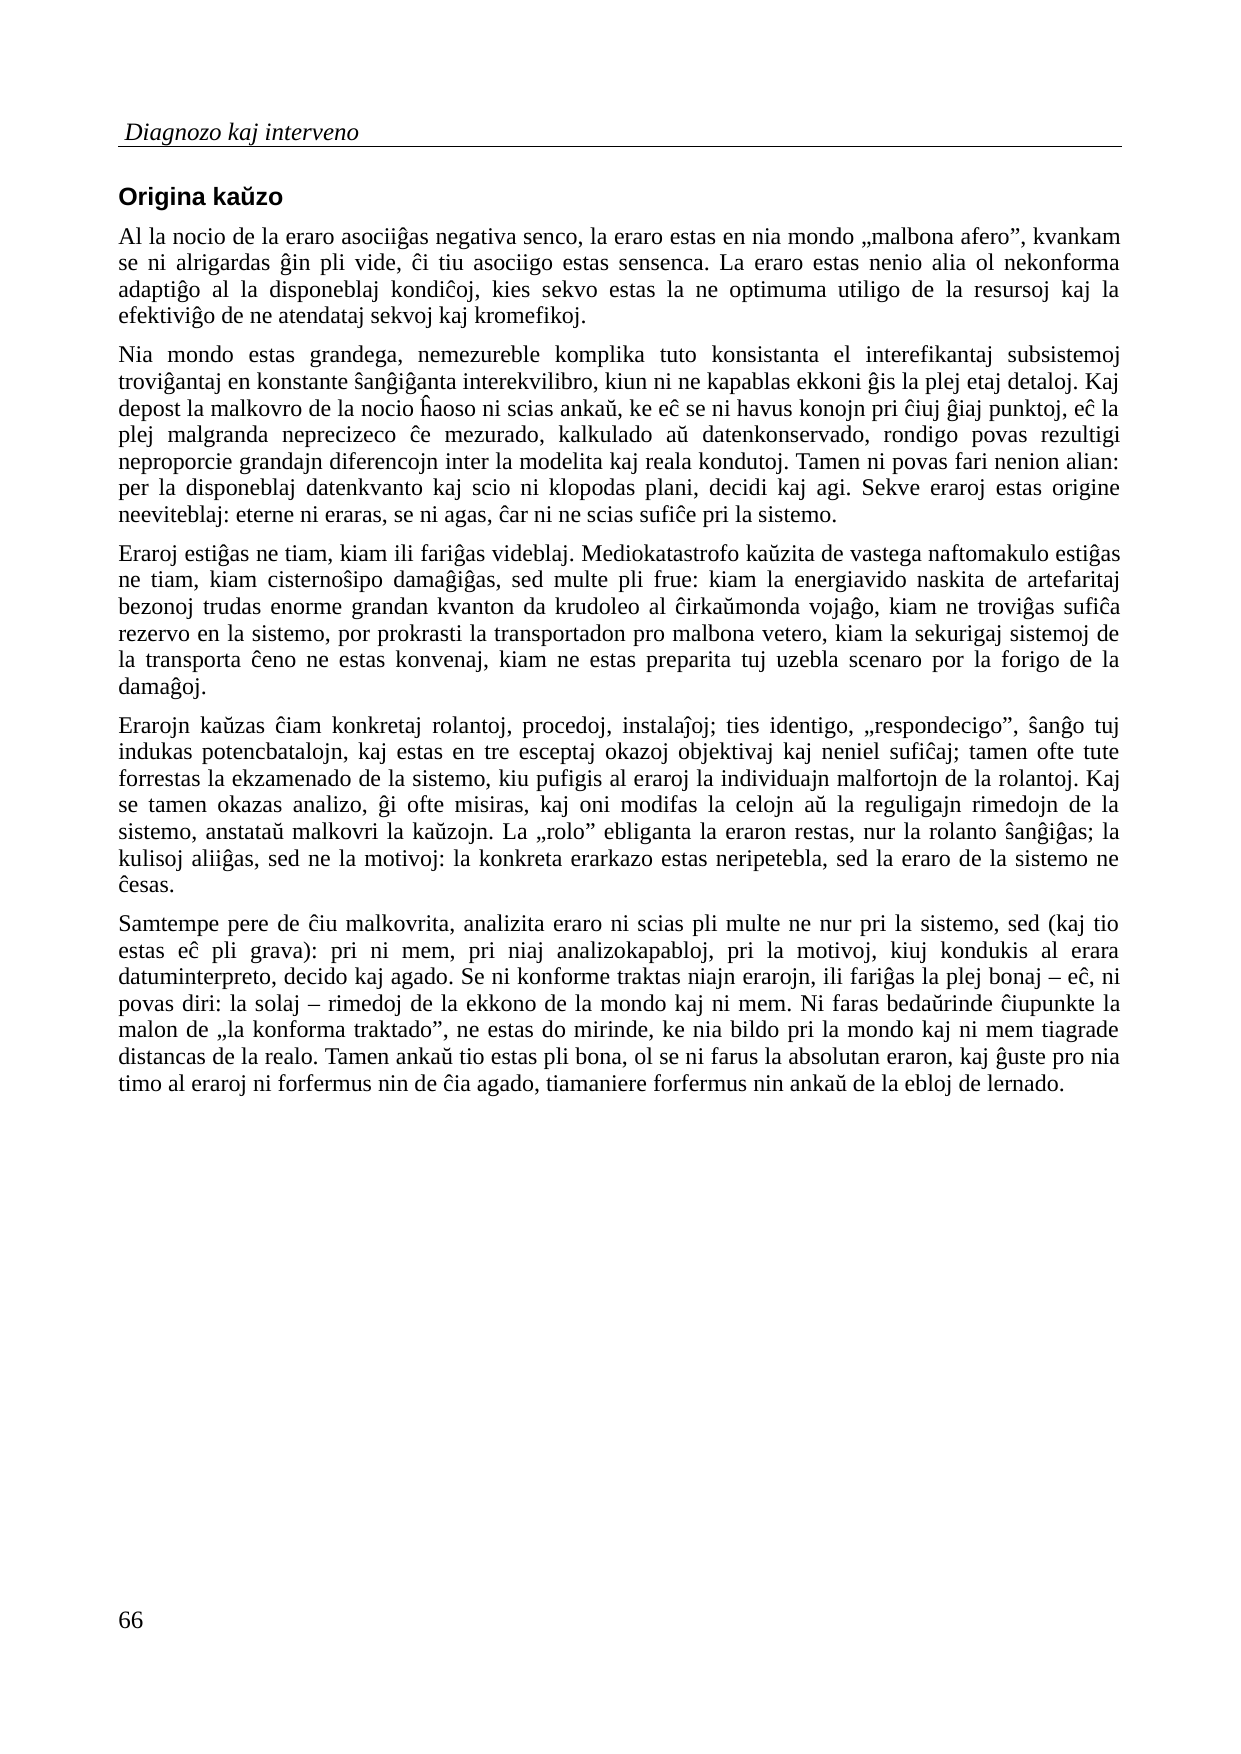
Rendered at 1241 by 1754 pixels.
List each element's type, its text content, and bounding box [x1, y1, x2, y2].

text Eraroj estiĝas ne tiam, kiam ili fariĝas videblaj. Mediokatastrofo kaŭzita de vastega naftomakulo estiĝas ne tiam, kiam cisternoŝipo damaĝiĝas, sed multe pli frue: kiam la energiavido naskita de artefaritaj bezonoj trudas enorme grandan kvanton da krudoleo al ĉirkaŭmonda vojaĝo, kiam ne troviĝas sufiĉa rezervo en la sistemo, por prokrasti la transportadon pro malbona vetero, kiam la sekurigaj sistemoj de la transporta ĉeno ne estas konvenaj, kiam ne estas preparita tuj uzebla scenaro por la forigo de la damaĝoj. [118, 540, 1122, 699]
subtitle Origina kaŭzo [118, 182, 1122, 210]
text Al la nocio de la eraro asociiĝas negativa senco, la eraro estas en nia mondo „malbona afero”, kvankam se ni alrigardas ĝin pli vide, ĉi tiu asociigo estas sensenca. La eraro estas nenio alia ol nekonforma adaptiĝo al la disponeblaj kondiĉoj, kies sekvo estas la ne optimuma utiligo de la resursoj kaj la efektiviĝo de ne atendataj sekvoj kaj kromefikoj. [118, 223, 1122, 329]
text Nia mondo estas grandega, nemezureble komplika tuto konsistanta el interefikantaj subsistemoj troviĝantaj en konstante ŝanĝiĝanta interekvilibro, kiun ni ne kapablas ekkoni ĝis la plej etaj detaloj. Kaj depost la malkovro de la nocio ĥaoso ni scias ankaŭ, ke eĉ se ni havus konojn pri ĉiuj ĝiaj punktoj, eĉ la plej malgranda neprecizeco ĉe mezurado, kalkulado aŭ datenkonservado, rondigo povas rezultigi neproporcie grandajn diferencojn inter la modelita kaj reala kondutoj. Tamen ni povas fari nenion alian: per la disponeblaj datenkvanto kaj scio ni klopodas plani, decidi kaj agi. Sekve eraroj estas origine neeviteblaj: eterne ni eraras, se ni agas, ĉar ni ne scias sufiĉe pri la sistemo. [118, 342, 1122, 527]
text Samtempe pere de ĉiu malkovrita, analizita eraro ni scias pli multe ne nur pri la sistemo, sed (kaj tio estas eĉ pli grava): pri ni mem, pri niaj analizokapabloj, pri la motivoj, kiuj kondukis al erara datuminterpreto, decido kaj agado. Se ni konforme traktas niajn erarojn, ili fariĝas la plej bonaj – eĉ, ni povas diri: la solaj – rimedoj de la ekkono de la mondo kaj ni mem. Ni faras bedaŭrinde ĉiupunkte la malon de „la konforma traktado”, ne estas do mirinde, ke nia bildo pri la mondo kaj ni mem tiagrade distancas de la realo. Tamen ankaŭ tio estas pli bona, ol se ni farus la absolutan eraron, kaj ĝuste pro nia timo al eraroj ni forfermus nin de ĉia agado, tiamaniere forfermus nin ankaŭ de la ebloj de lernado. [118, 910, 1122, 1096]
text Erarojn kaŭzas ĉiam konkretaj rolantoj, procedoj, instalaĵoj; ties identigo, „respondecigo”, ŝanĝo tuj indukas potencbatalojn, kaj estas en tre esceptaj okazoj objektivaj kaj neniel sufiĉaj; tamen ofte tute forrestas la ekzamenado de la sistemo, kiu pufigis al eraroj la individuajn malfortojn de la rolantoj. Kaj se tamen okazas analizo, ĝi ofte misiras, kaj oni modifas la celojn aŭ la reguligajn rimedojn de la sistemo, anstataŭ malkovri la kaŭzojn. La „rolo” ebliganta la eraron restas, nur la rolanto ŝanĝiĝas; la kulisoj aliiĝas, sed ne la motivoj: la konkreta erarkazo estas neripetebla, sed la eraro de la sistemo ne ĉesas. [118, 712, 1122, 898]
